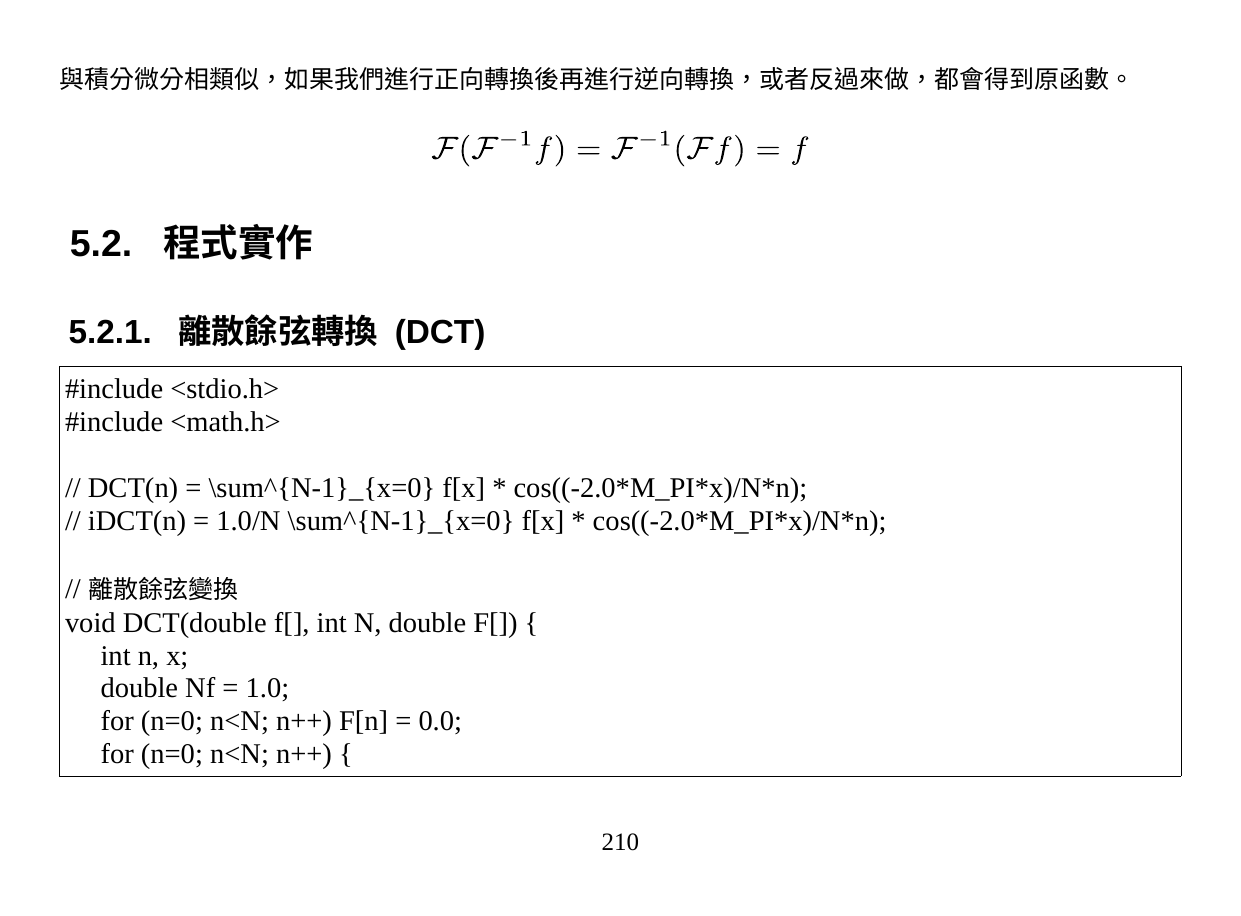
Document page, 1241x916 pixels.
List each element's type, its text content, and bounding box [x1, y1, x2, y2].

subtitle 程式實作 [59, 213, 1181, 267]
table_header #include <stdio.h> #include <math.h> // DCT(n) = \sum^{N-1}_{x=0} f[x] * cos((-2.0*M_PI*x)/N*n); // iDCT(n) = 1.0/N \sum^{N-1}_{x=0} f[x] * cos((-2.0*M_PI*x)/N*n); // 離散餘弦變換 void DCT(double f[], int N, double F[]) { int n, x; double Nf = 1.0; for (n=0; n<N; n++) F[n] = 0.0; for (n=0; n<N; n++) { [60, 367, 1181, 776]
text 與積分微分相類似，如果我們進行正向轉換後再進行逆向轉換，或者反過來做，都會得到原函數。 [59, 59, 1181, 95]
subtitle 離散餘弦轉換 (DCT) [59, 305, 1181, 353]
